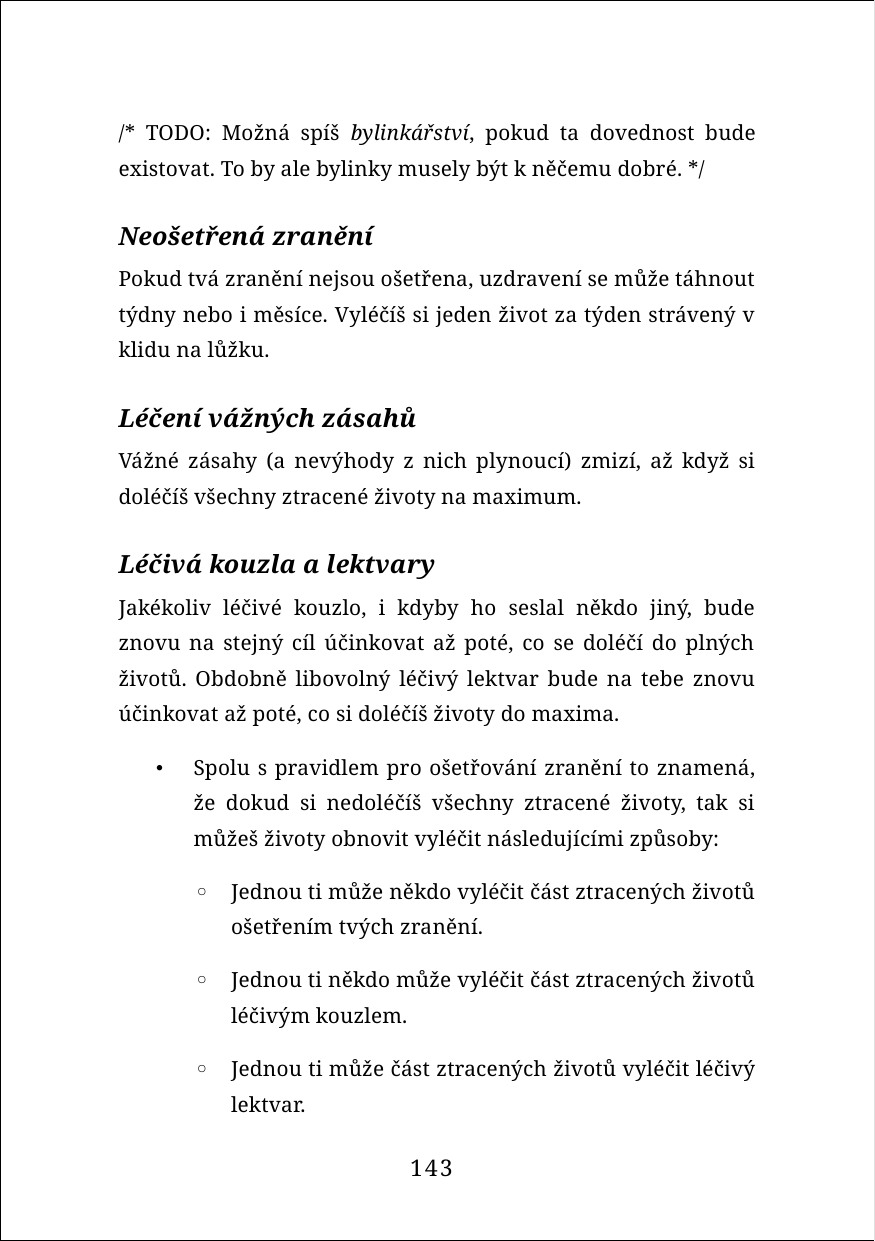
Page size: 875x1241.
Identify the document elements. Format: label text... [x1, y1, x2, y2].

text /* TODO: Možná spíš bylinkářství, pokud ta dovednost bude existovat. To by ale bylinky musely být k něčemu dobré. */ [118, 118, 756, 182]
text Vážné zásahy (a nevýhody z nich plynoucí) zmizí, až když si doléčíš všechny ztracené životy na maximum. [118, 446, 756, 510]
subtitle Léčivá kouzla a lektvary [118, 547, 756, 581]
subtitle Neošetřená zranění [118, 219, 756, 253]
list Spolu s pravidlem pro ošetřování zranění to znamená, že dokud si nedoléčíš všechny ztracené životy, tak si můžeš životy obnovit vyléčit následujícími způsoby: [156, 753, 756, 852]
text Pokud tvá zranění nejsou ošetřena, uzdravení se může táhnout týdny nebo i měsíce. Vyléčíš si jeden život za týden strávený v klidu na lůžku. [118, 264, 756, 364]
text Jakékoliv léčivé kouzlo, i kdyby ho seslal někdo jiný, bude znovu na stejný cíl účinkovat až poté, co se doléčí do plných životů. Obdobně libovolný léčivý lektvar bude na tebe znovu účinkovat až poté, co si doléčíš životy do maxima. [118, 593, 756, 728]
subtitle Léčení vážných zásahů [118, 401, 756, 435]
list Jednou ti může část ztracených životů vyléčit léčivý lektvar. [193, 1054, 756, 1118]
list Jednou ti může někdo vyléčit část ztracených životů ošetřením tvých zranění. [193, 877, 756, 941]
list Jednou ti někdo může vyléčit část ztracených životů léčivým kouzlem. [193, 966, 756, 1029]
